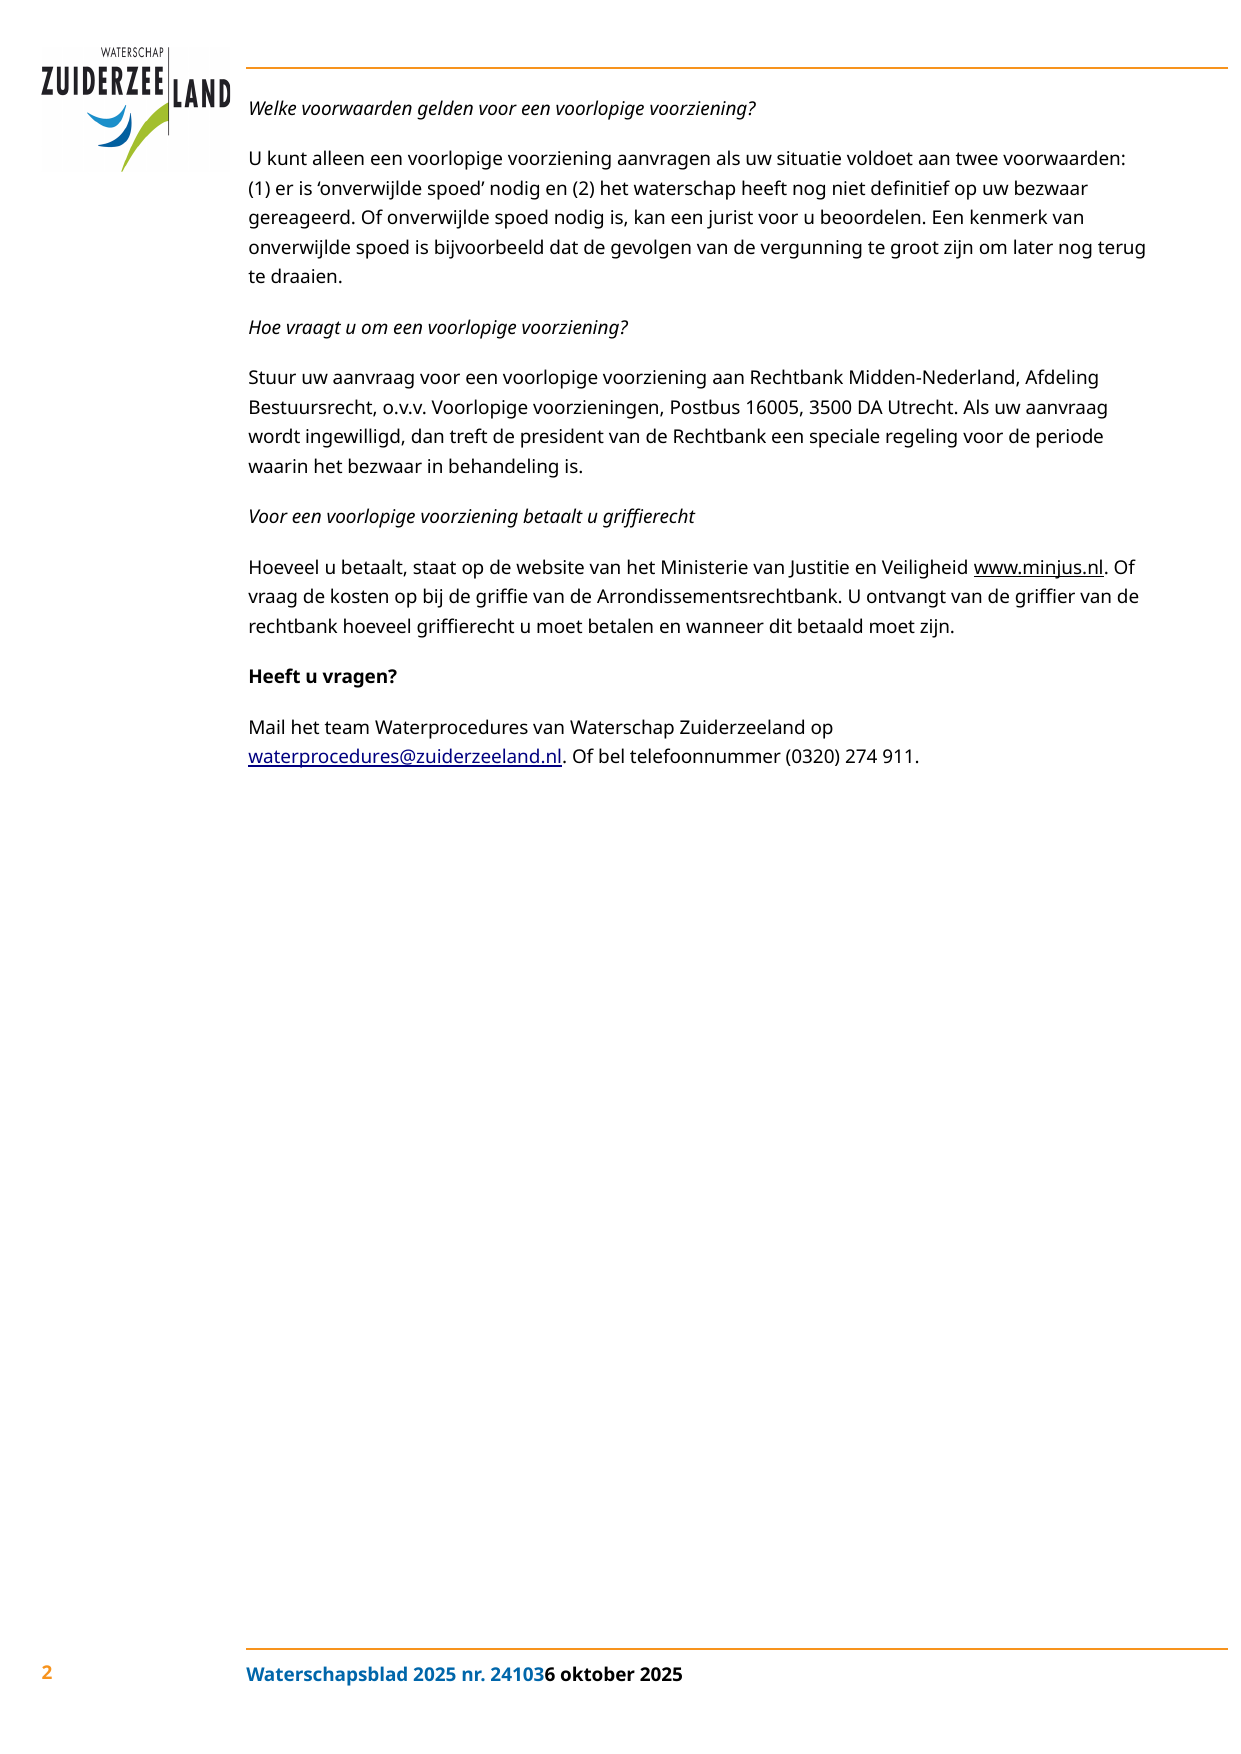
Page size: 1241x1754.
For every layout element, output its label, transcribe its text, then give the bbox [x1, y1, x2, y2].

picture [41, 47, 231, 172]
text Voor een voorlopige voorziening betaalt u griffierecht [248, 503, 1152, 529]
text Mail het team Waterprocedures van Waterschap Zuiderzeeland op waterprocedures@zuiderzeeland.nl. Of bel telefoonnummer (0320) 274 911. [248, 714, 1152, 769]
text Welke voorwaarden gelden voor een voorlopige voorziening? [248, 95, 1152, 121]
text Stuur uw aanvraag voor een voorlopige voorziening aan Rechtbank Midden-Nederland, Afdeling Bestuursrecht, o.v.v. Voorlopige voorzieningen, Postbus 16005, 3500 DA Utrecht. Als uw aanvraag wordt ingewilligd, dan treft de president van de Rechtbank een speciale regeling voor de periode waarin het bezwaar in behandeling is. [248, 364, 1152, 479]
text Hoeveel u betaalt, staat op de website van het Ministerie van Justitie en Veiligheid www.minjus.nl. Of vraag de kosten op bij de griffie van de Arrondissementsrechtbank. U ontvangt van de griffier van de rechtbank hoeveel griffierecht u moet betalen en wanneer dit betaald moet zijn. [248, 554, 1152, 639]
text Hoe vraagt u om een voorlopige voorziening? [248, 314, 1152, 340]
text U kunt alleen een voorlopige voorziening aanvragen als uw situatie voldoet aan twee voorwaarden: (1) er is ‘onverwijlde spoed’ nodig en (2) het waterschap heeft nog niet definitief op uw bezwaar gereageerd. Of onverwijlde spoed nodig is, kan een jurist voor u beoordelen. Een kenmerk van onverwijlde spoed is bijvoorbeeld dat de gevolgen van de vergunning te groot zijn om later nog terug te draaien. [248, 145, 1152, 289]
text Heeft u vragen? [248, 663, 1152, 689]
